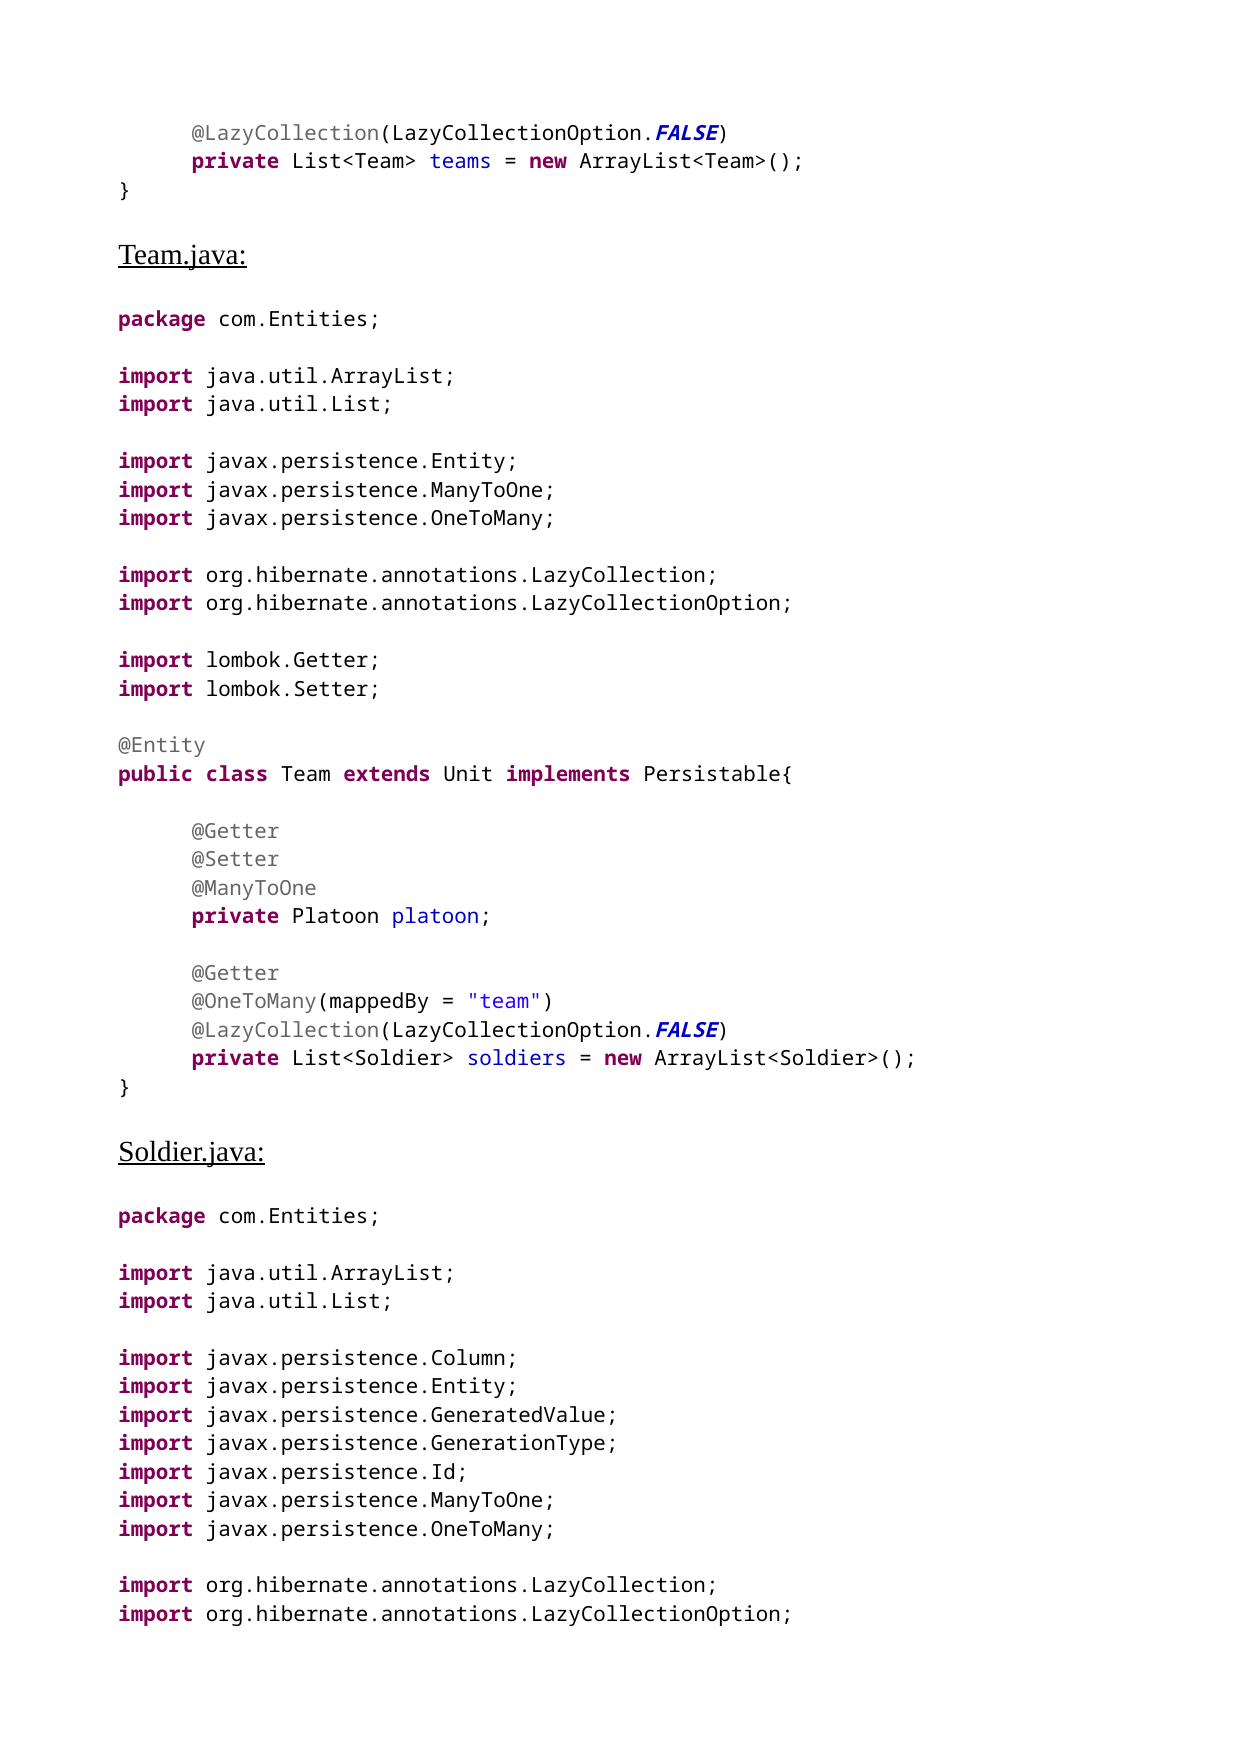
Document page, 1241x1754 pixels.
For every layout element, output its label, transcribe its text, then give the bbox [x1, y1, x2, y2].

text private List<Soldier> soldiers = new ArrayList<Soldier>(); [118, 1043, 1122, 1072]
text import java.util.List; [118, 1286, 1122, 1315]
text import javax.persistence.Id; [118, 1457, 1122, 1485]
text import javax.persistence.OneToMany; [118, 1514, 1122, 1542]
text private Platoon platoon; [118, 901, 1122, 930]
text import javax.persistence.ManyToOne; [118, 1485, 1122, 1514]
text package com.Entities; [118, 304, 1122, 332]
text import javax.persistence.GenerationType; [118, 1428, 1122, 1457]
text import javax.persistence.OneToMany; [118, 503, 1122, 532]
text import java.util.ArrayList; [118, 1258, 1122, 1286]
text Team.java: [118, 237, 1122, 271]
text public class Team extends Unit implements Persistable{ [118, 759, 1122, 787]
text import lombok.Setter; [118, 674, 1122, 702]
text @Getter [118, 816, 1122, 844]
text import org.hibernate.annotations.LazyCollectionOption; [118, 588, 1122, 617]
text import org.hibernate.annotations.LazyCollection; [118, 560, 1122, 588]
text @ManyToOne [118, 873, 1122, 901]
text Soldier.java: [118, 1134, 1122, 1167]
text import lombok.Getter; [118, 645, 1122, 674]
text import org.hibernate.annotations.LazyCollection; [118, 1571, 1122, 1599]
text @Getter [118, 958, 1122, 987]
text } [118, 1072, 1122, 1100]
text import javax.persistence.Entity; [118, 446, 1122, 475]
text import javax.persistence.GeneratedValue; [118, 1400, 1122, 1428]
text @LazyCollection(LazyCollectionOption.FALSE) [118, 118, 1122, 147]
text import java.util.ArrayList; [118, 361, 1122, 389]
text import javax.persistence.ManyToOne; [118, 475, 1122, 503]
text package com.Entities; [118, 1201, 1122, 1229]
text import javax.persistence.Entity; [118, 1372, 1122, 1400]
text @Entity [118, 731, 1122, 759]
text } [118, 175, 1122, 203]
text @LazyCollection(LazyCollectionOption.FALSE) [118, 1015, 1122, 1043]
text import java.util.List; [118, 389, 1122, 418]
text private List<Team> teams = new ArrayList<Team>(); [118, 147, 1122, 175]
text import javax.persistence.Column; [118, 1343, 1122, 1372]
text @OneToMany(mappedBy = "team") [118, 987, 1122, 1015]
text @Setter [118, 844, 1122, 873]
text import org.hibernate.annotations.LazyCollectionOption; [118, 1599, 1122, 1627]
